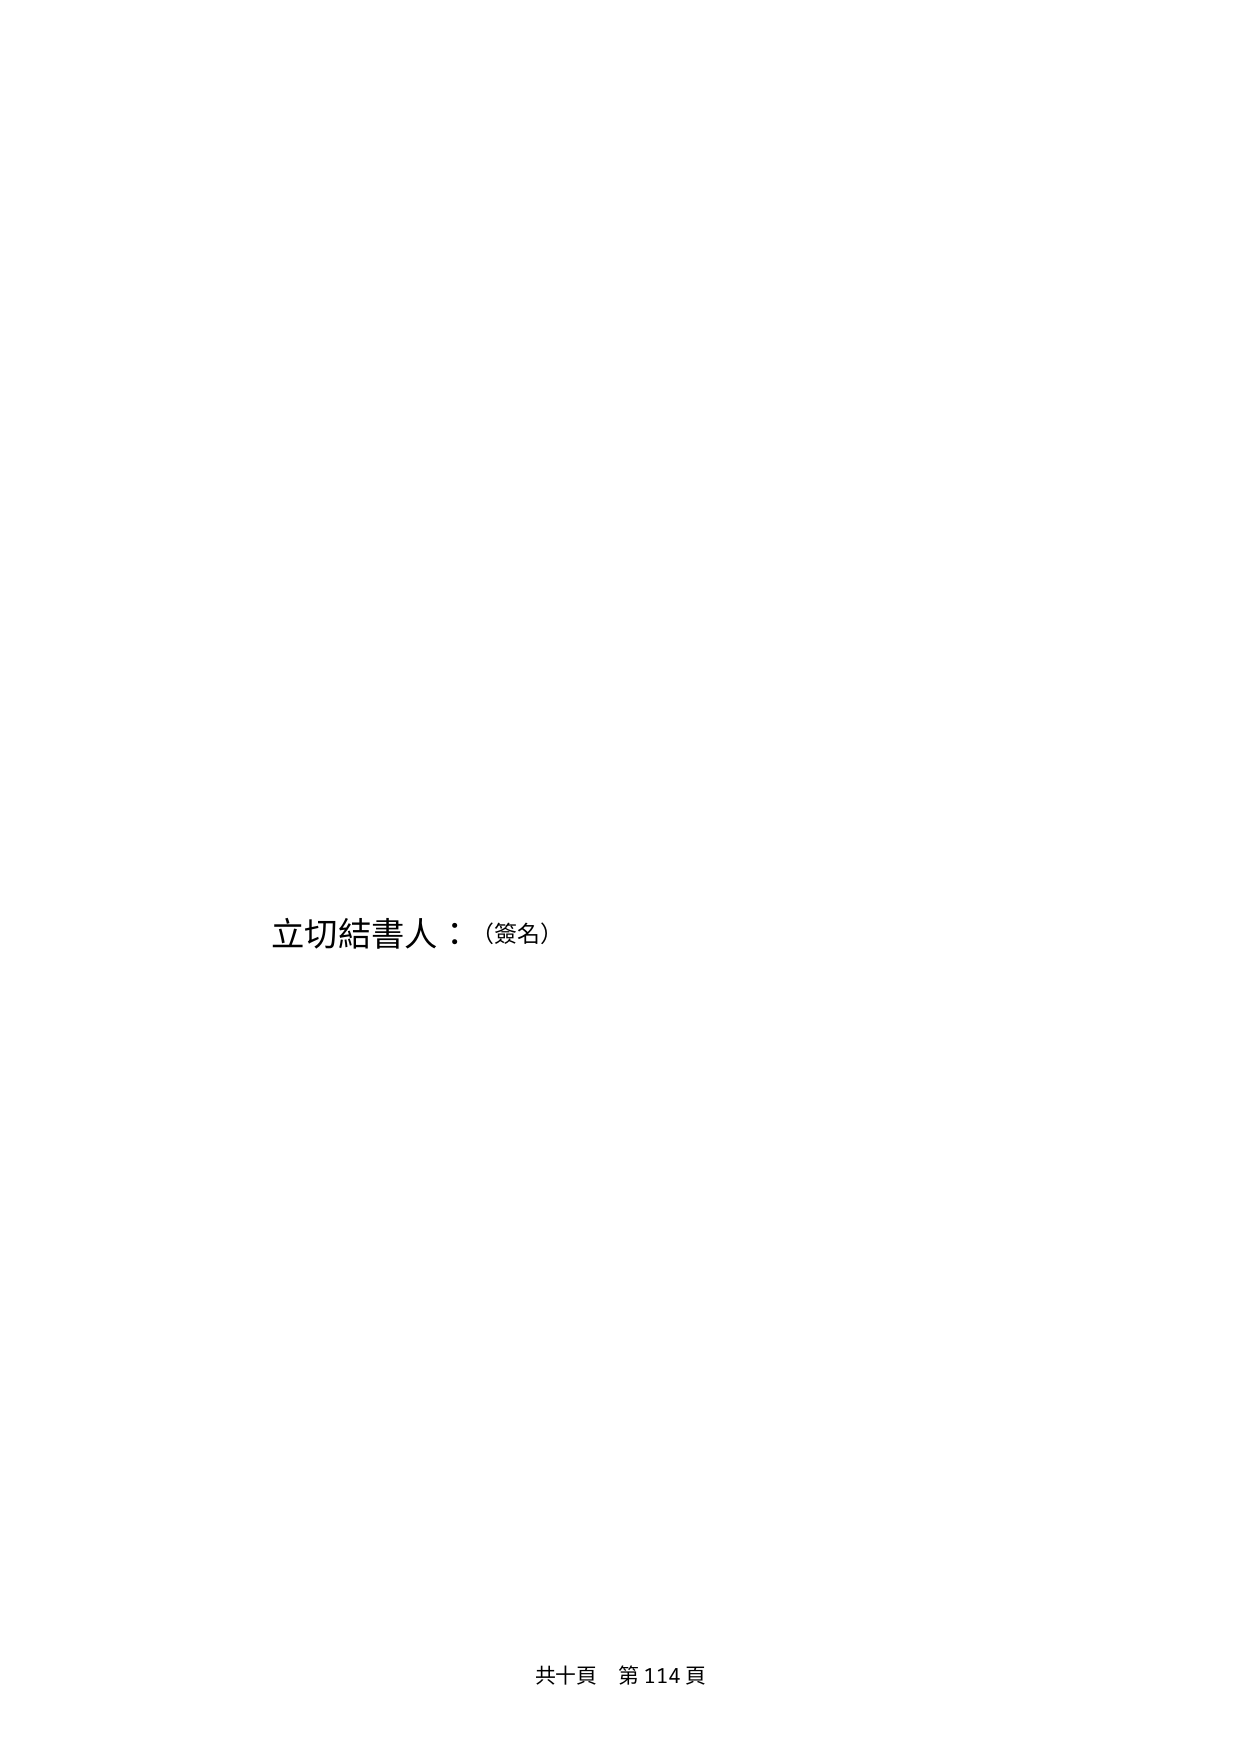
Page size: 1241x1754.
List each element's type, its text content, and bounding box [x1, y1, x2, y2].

text 立切結書人：（簽名） [118, 891, 1122, 953]
